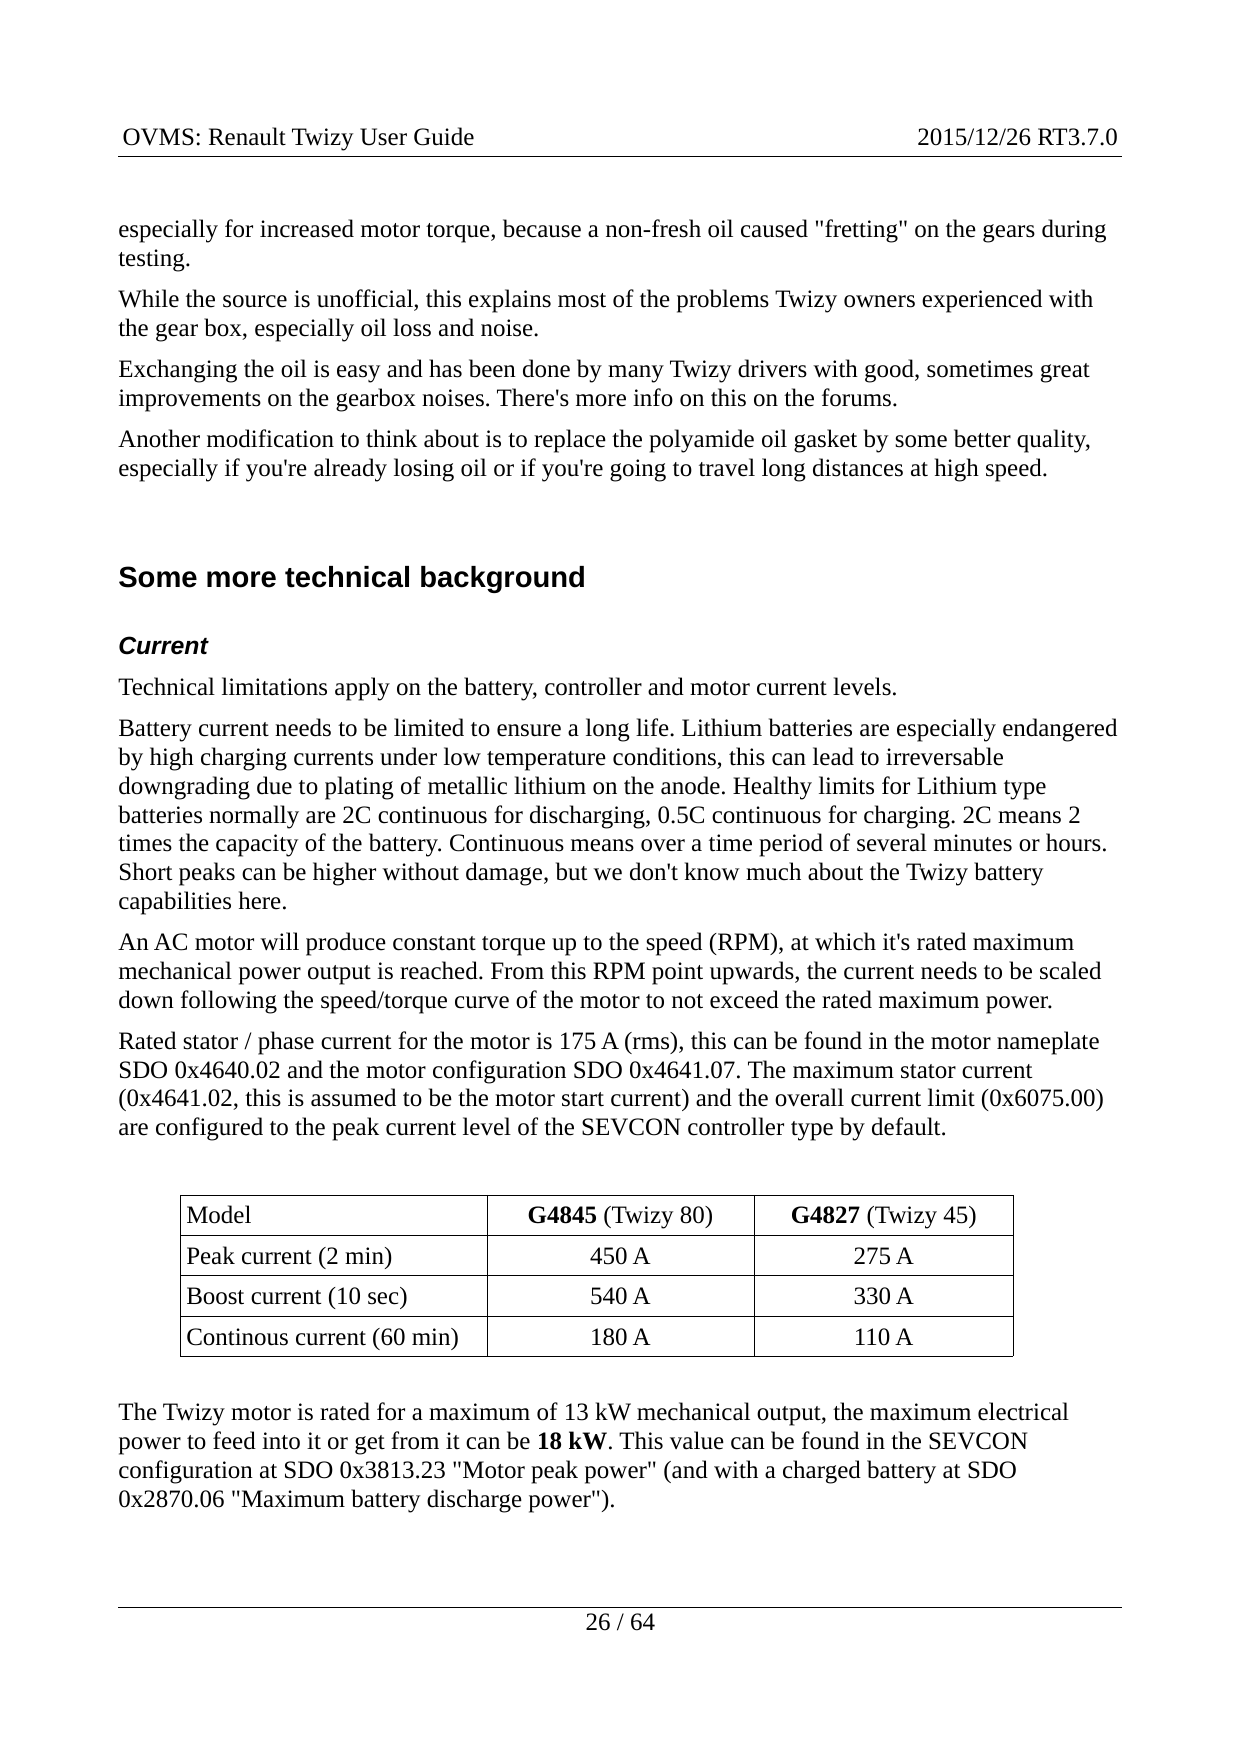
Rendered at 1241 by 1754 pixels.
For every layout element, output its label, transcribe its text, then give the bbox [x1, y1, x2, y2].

text Technical limitations apply on the battery, controller and motor current levels. [118, 672, 1122, 701]
table_header Model [181, 1196, 487, 1235]
text The Twizy motor is rated for a maximum of 13 kW mechanical output, the maximum electrical power to feed into it or get from it can be 18 kW. This value can be found in the SEVCON configuration at SDO 0x3813.23 "Motor peak power" (and with a charged battery at SDO 0x2870.06 "Maximum battery discharge power"). [118, 1397, 1122, 1512]
table_header G4827 (Twizy 45) [755, 1196, 1013, 1235]
table_cell 110 A [755, 1317, 1013, 1356]
text Rated stator / phase current for the motor is 175 A (rms), this can be found in the motor nameplate SDO 0x4640.02 and the motor configuration SDO 0x4641.07. The maximum stator current (0x4641.02, this is assumed to be the motor start current) and the overall current limit (0x6075.00) are configured to the peak current level of the SEVCON controller type by default. [118, 1026, 1122, 1141]
table_cell 450 A [488, 1236, 754, 1275]
text Exchanging the oil is easy and has been done by many Twizy drivers with good, sometimes great improvements on the gearbox noises. There's more info on this on the forums. [118, 354, 1122, 411]
subtitle Current [118, 631, 1122, 660]
table_header G4845 (Twizy 80) [488, 1196, 754, 1235]
text especially for increased motor torque, because a non-fresh oil caused "fretting" on the gears during testing. [118, 214, 1122, 271]
table_cell 330 A [755, 1276, 1013, 1316]
text Another modification to think about is to replace the polyamide oil gasket by some better quality, especially if you're already losing oil or if you're going to travel long distances at high speed. [118, 424, 1122, 481]
table_cell 540 A [488, 1276, 754, 1316]
text Battery current needs to be limited to ensure a long life. Lithium batteries are especially endangered by high charging currents under low temperature conditions, this can lead to irreversable downgrading due to plating of metallic lithium on the anode. Healthy limits for Lithium type batteries normally are 2C continuous for discharging, 0.5C continuous for charging. 2C means 2 times the capacity of the battery. Continuous means over a time period of several minutes or hours. Short peaks can be higher without damage, but we don't know much about the Twizy battery capabilities here. [118, 713, 1122, 915]
text While the source is unofficial, this explains most of the problems Twizy owners experienced with the gear box, especially oil loss and noise. [118, 284, 1122, 341]
table_cell Continous current (60 min) [181, 1317, 487, 1356]
subtitle Some more technical background [118, 560, 1122, 594]
table_cell Peak current (2 min) [181, 1236, 487, 1275]
table_cell 275 A [755, 1236, 1013, 1275]
table_cell 180 A [488, 1317, 754, 1356]
text An AC motor will produce constant torque up to the speed (RPM), at which it's rated maximum mechanical power output is reached. From this RPM point upwards, the current needs to be scaled down following the speed/torque curve of the motor to not exceed the rated maximum power. [118, 927, 1122, 1013]
table_cell Boost current (10 sec) [181, 1276, 487, 1316]
